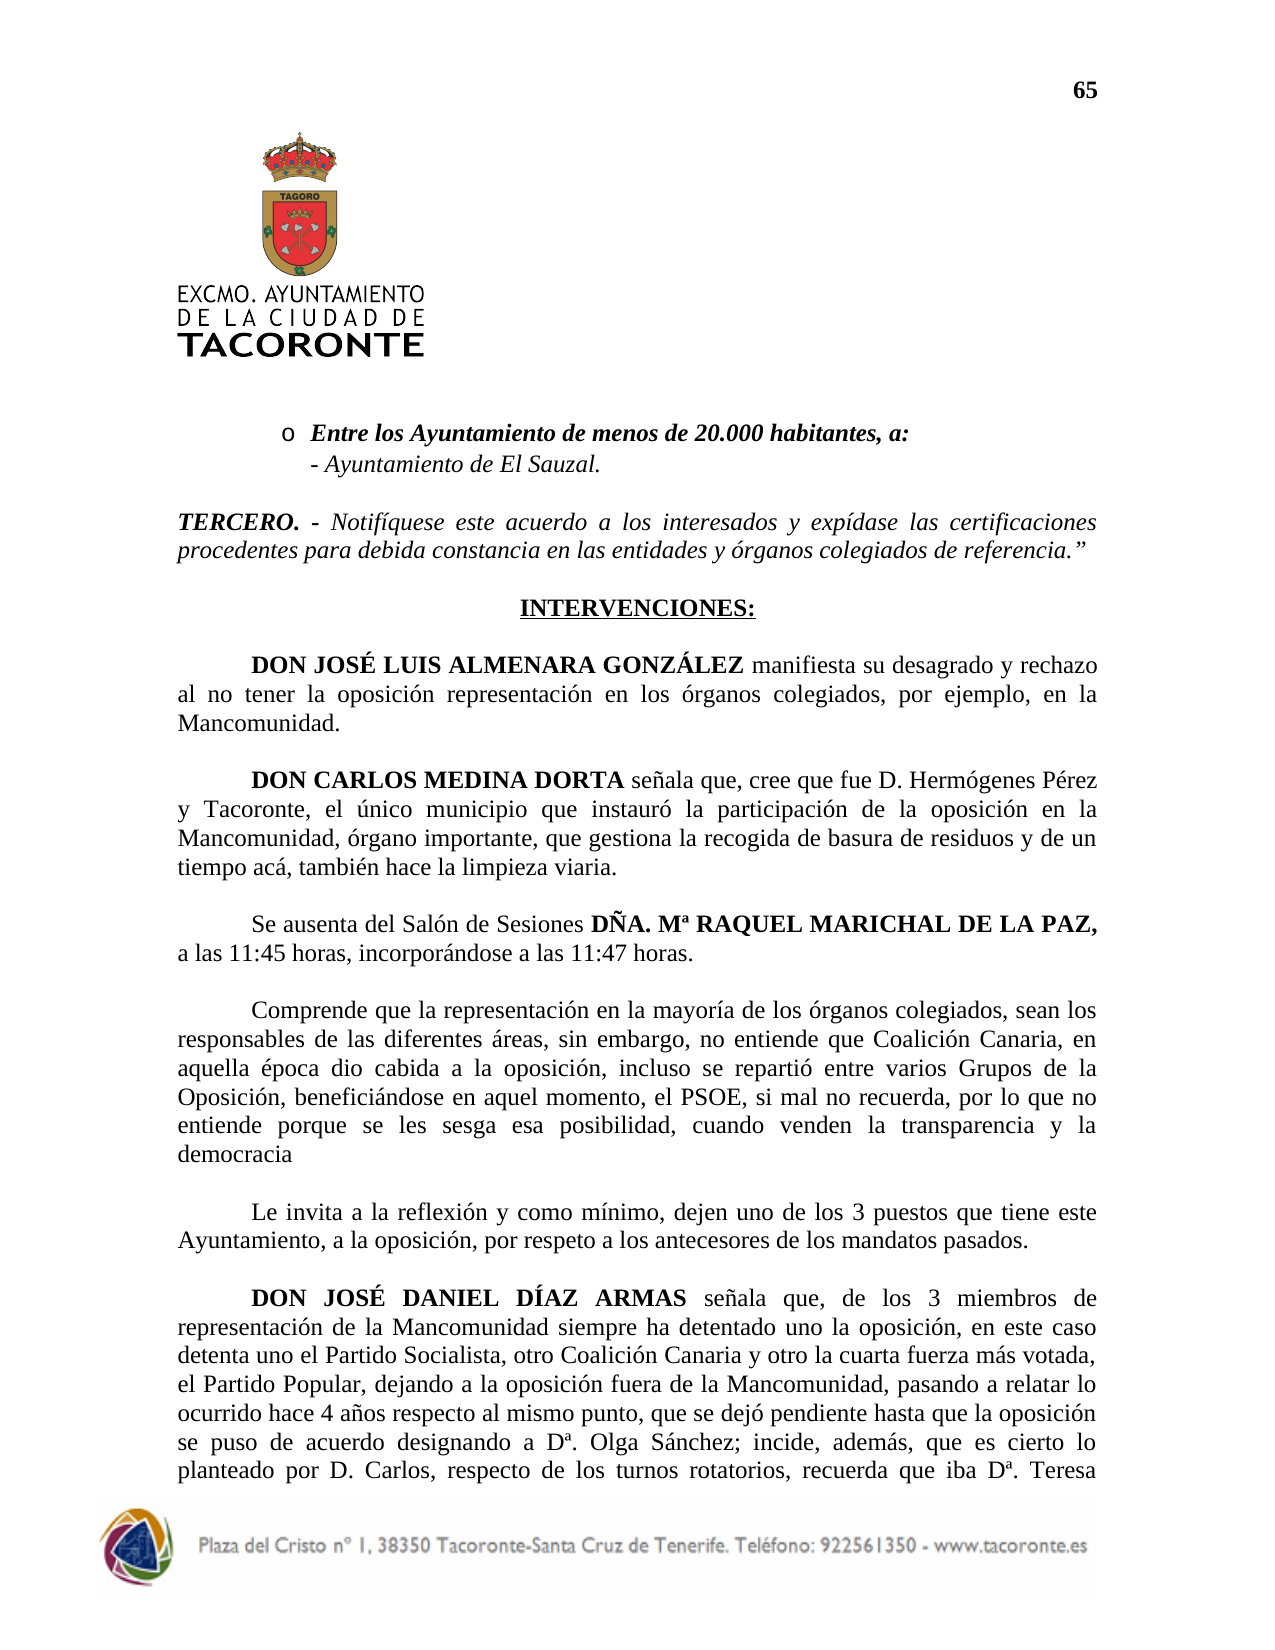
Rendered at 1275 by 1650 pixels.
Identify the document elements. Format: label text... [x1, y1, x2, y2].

text - Ayuntamiento de El Sauzal. [310, 449, 1098, 478]
text INTERVENCIONES: [177, 593, 1098, 622]
text DON CARLOS MEDINA DORTA señala que, cree que fue D. Hermógenes Pérez y Tacoronte, el único municipio que instauró la participación de la oposición en la Mancomunidad, órgano importante, que gestiona la recogida de basura de residuos y de un tiempo acá, también hace la limpieza viaria. [177, 766, 1098, 881]
text Comprende que la representación en la mayoría de los órganos colegiados, sean los responsables de las diferentes áreas, sin embargo, no entiende que Coalición Canaria, en aquella época dio cabida a la oposición, incluso se repartió entre varios Grupos de la Oposición, beneficiándose en aquel momento, el PSOE, si mal no recuerda, por lo que no entiende porque se les sesga esa posibilidad, cuando venden la transparencia y la democracia [177, 996, 1098, 1168]
picture [93, 1495, 1097, 1601]
picture [177, 132, 424, 357]
text DON JOSÉ DANIEL DÍAZ ARMAS señala que, de los 3 miembros de representación de la Mancomunidad siempre ha detentado uno la oposición, en este caso detenta uno el Partido Socialista, otro Coalición Canaria y otro la cuarta fuerza más votada, el Partido Popular, dejando a la oposición fuera de la Mancomunidad, pasando a relatar lo ocurrido hace 4 años respecto al mismo punto, que se dejó pendiente hasta que la oposición se puso de acuerdo designando a Dª. Olga Sánchez; incide, además, que es cierto lo planteado por D. Carlos, respecto de los turnos rotatorios, recuerda que iba Dª. Teresa [177, 1283, 1098, 1484]
text Le invita a la reflexión y como mínimo, dejen uno de los 3 puestos que tiene este Ayuntamiento, a la oposición, por respeto a los antecesores de los mandatos pasados. [177, 1197, 1098, 1254]
text Se ausenta del Salón de Sesiones DÑA. Mª RAQUEL MARICHAL DE LA PAZ, a las 11:45 horas, incorporándose a las 11:47 horas. [177, 909, 1098, 967]
list Entre los Ayuntamiento de menos de 20.000 habitantes, a: [281, 418, 1098, 449]
text DON JOSÉ LUIS ALMENARA GONZÁLEZ manifiesta su desagrado y rechazo al no tener la oposición representación en los órganos colegiados, por ejemplo, en la Mancomunidad. [177, 651, 1098, 737]
text TERCERO. - Notifíquese este acuerdo a los interesados y expídase las certificaciones procedentes para debida constancia en las entidades y órganos colegiados de referencia.” [177, 507, 1098, 564]
